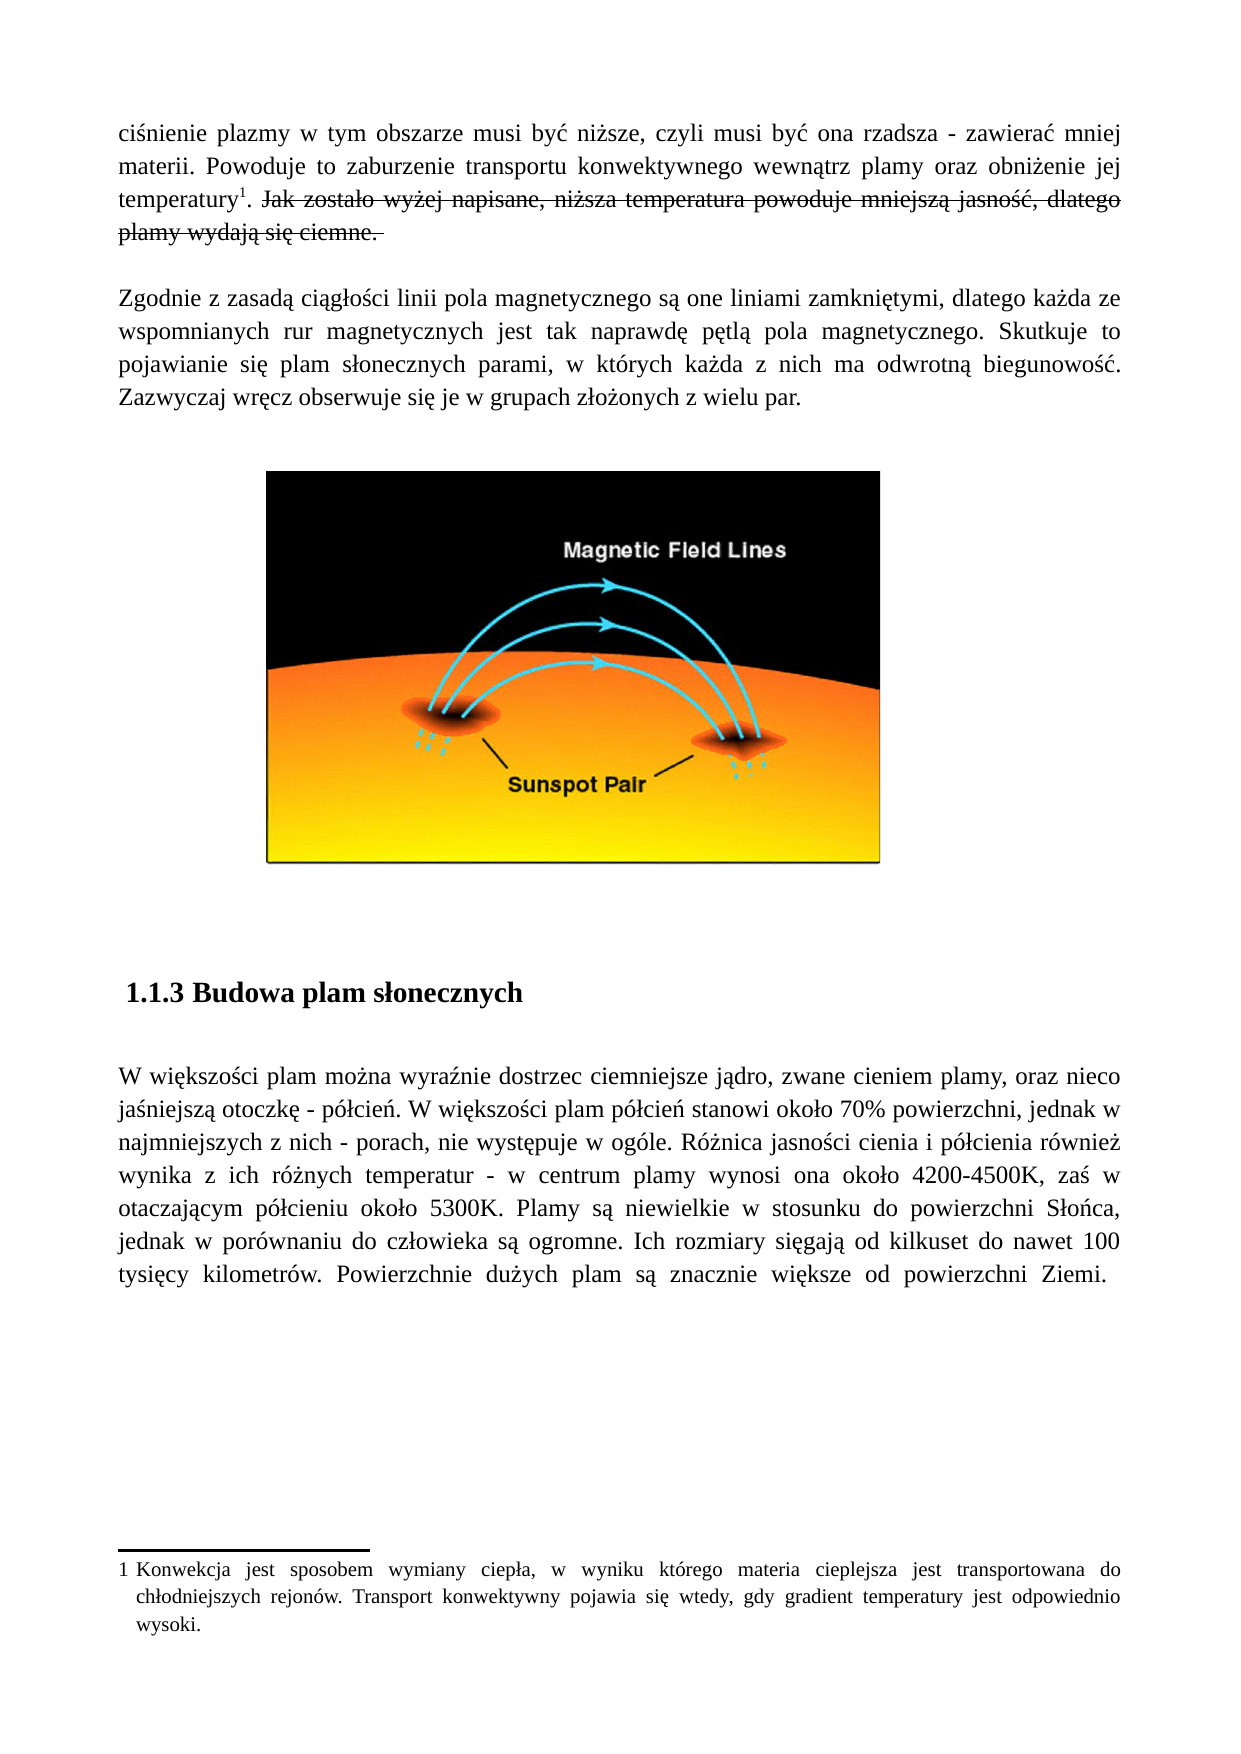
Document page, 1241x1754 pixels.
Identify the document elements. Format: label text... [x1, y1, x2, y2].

text Konwekcja jest sposobem wymiany ciepła, w wyniku którego materia cieplejsza jest transportowana do chłodniejszych rejonów. Transport konwektywny pojawia się wtedy, gdy gradient temperatury jest odpowiednio wysoki. [118, 1557, 1122, 1636]
text W większości plam można wyraźnie dostrzec ciemniejsze jądro, zwane cieniem plamy, oraz nieco jaśniejszą otoczkę - półcień. W większości plam półcień stanowi około 70% powierzchni, jednak w najmniejszych z nich - porach, nie występuje w ogóle. Różnica jasności cienia i półcienia również wynika z ich różnych temperatur - w centrum plamy wynosi ona około 4200-4500K, zaś w otaczającym półcieniu około 5300K. Plamy są niewielkie w stosunku do powierzchni Słońca, jednak w porównaniu do człowieka są ogromne. Ich rozmiary sięgają od kilkuset do nawet 100 tysięcy kilometrów. Powierzchnie dużych plam są znacznie większe od powierzchni Ziemi. [118, 1061, 1122, 1321]
subtitle Budowa plam słonecznych [118, 975, 1122, 1009]
text ciśnienie plazmy w tym obszarze musi być niższe, czyli musi być ona rzadsza - zawierać mniej materii. Powoduje to zaburzenie transportu konwektywnego wewnątrz plamy oraz obniżenie jej temperatury. Jak zostało wyżej napisane, niższa temperatura powoduje mniejszą jasność, dlatego plamy wydają się ciemne. [118, 118, 1122, 246]
text Zgodnie z zasadą ciągłości linii pola magnetycznego są one liniami zamkniętymi, dlatego każda ze wspomnianych rur magnetycznych jest tak naprawdę pętlą pola magnetycznego. Skutkuje to pojawianie się plam słonecznych parami, w których każda z nich ma odwrotną biegunowość. Zazwyczaj wręcz obserwuje się je w grupach złożonych z wielu par. [118, 250, 1122, 411]
picture [266, 471, 881, 867]
